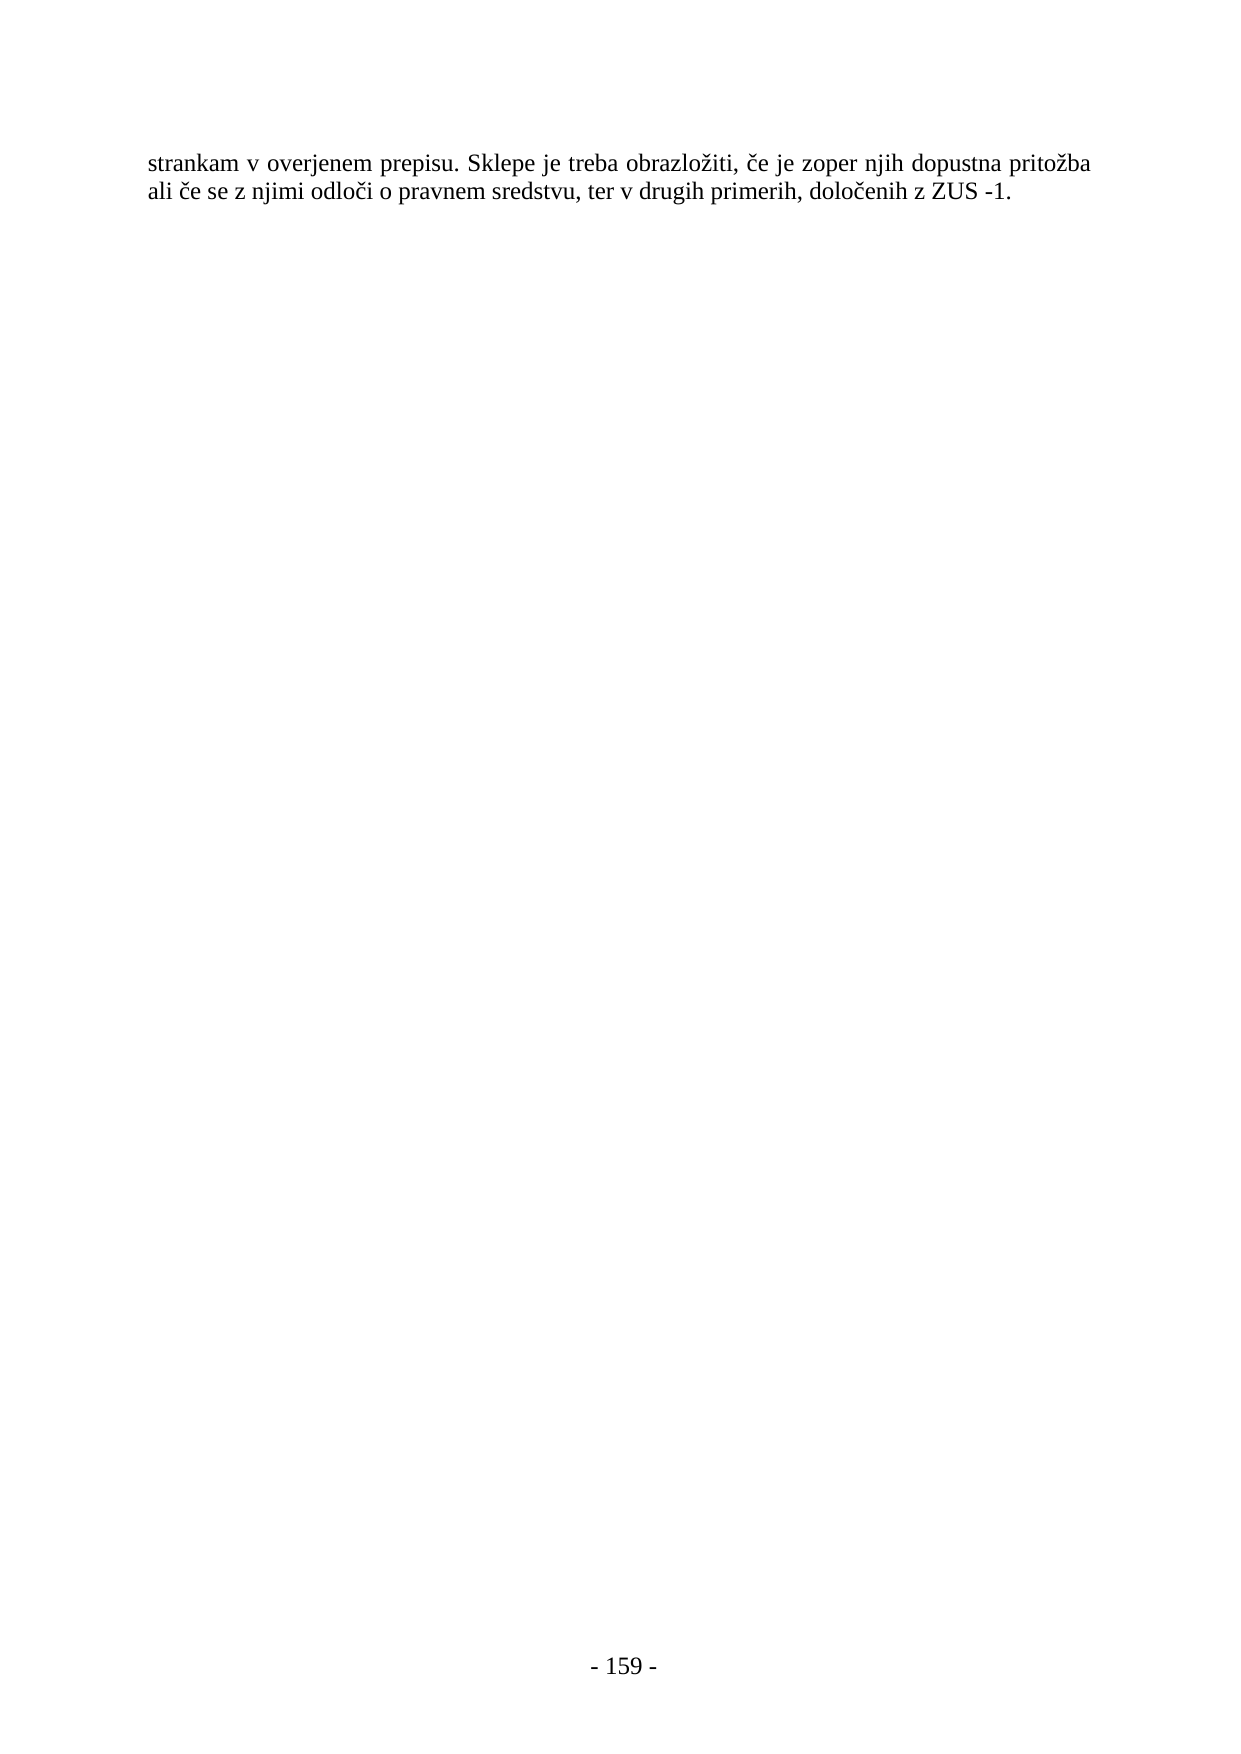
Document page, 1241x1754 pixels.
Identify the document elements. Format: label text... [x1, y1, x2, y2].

text strankam v overjenem prepisu. Sklepe je treba obrazložiti, če je zoper njih dopustna pritožba ali če se z njimi odloči o pravnem sredstvu, ter v drugih primerih, določenih z ZUS -1. [148, 148, 1093, 205]
